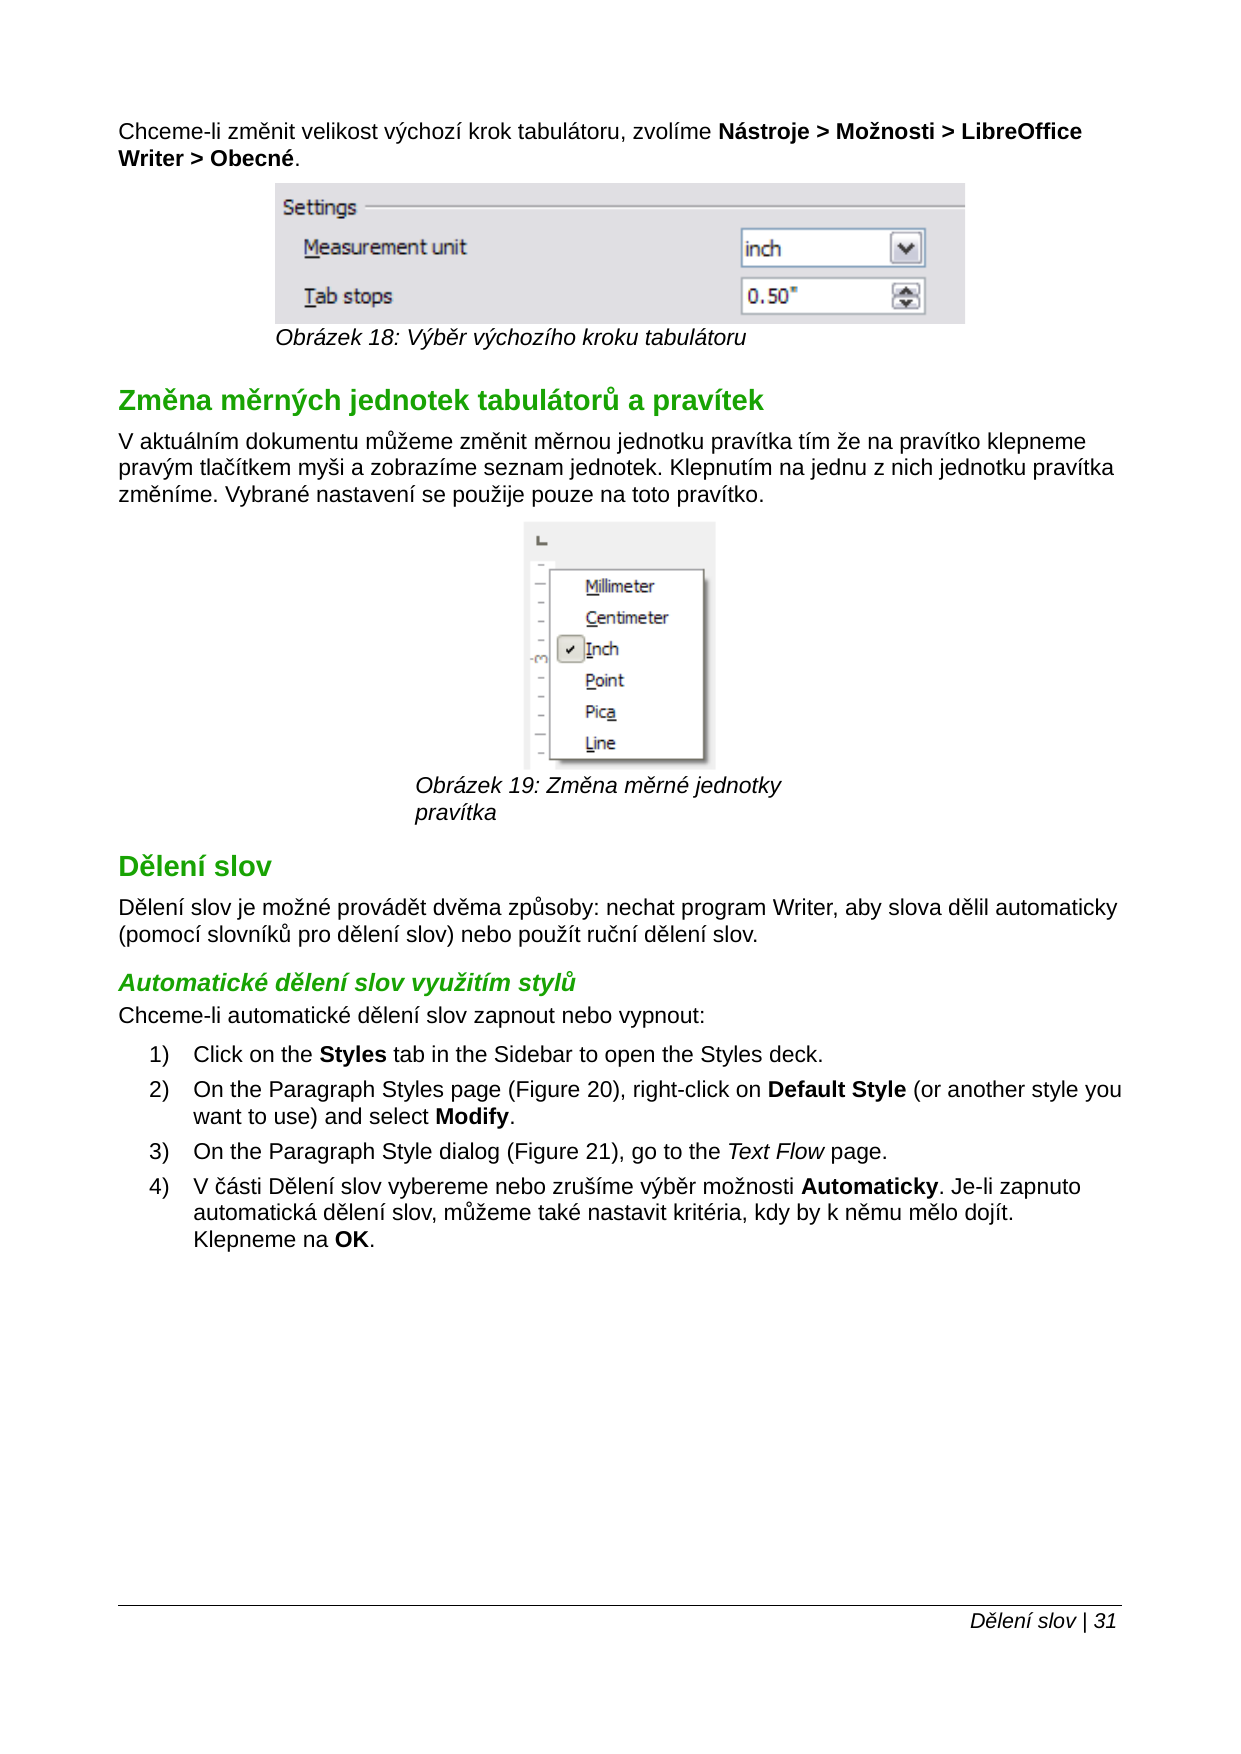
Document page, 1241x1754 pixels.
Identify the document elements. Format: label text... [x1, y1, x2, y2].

list On the Paragraph Style dialog (Figure 21), go to the Text Flow page. [169, 1138, 1122, 1164]
text V aktuálním dokumentu můžeme změnit měrnou jednotku pravítka tím že na pravítko klepneme pravým tlačítkem myši a zobrazíme seznam jednotek. Klepnutím na jednu z nich jednotku pravítka změníme. Vybrané nastavení se použije pouze na toto pravítko. [118, 428, 1122, 507]
list Chceme-li automatické dělení slov zapnout nebo vypnout: [118, 1002, 1122, 1028]
picture [521, 519, 719, 773]
list V části Dělení slov vybereme nebo zrušíme výběr možnosti Automaticky. Je-li zapnuto automatická dělení slov, můžeme také nastavit kritéria, kdy by k němu mělo dojít. Klepneme na OK. [169, 1173, 1122, 1252]
text Chceme-li změnit velikost výchozí krok tabulátoru, zvolíme Nástroje > Možnosti > LibreOffice Writer > Obecné. [118, 118, 1122, 171]
text Obrázek 19: Změna měrné jednotky pravítka [415, 773, 825, 825]
list On the Paragraph Styles page (Figure 20), right-click on Default Style (or another style you want to use) and select Modify. [169, 1076, 1122, 1129]
subtitle Automatické dělení slov využitím stylů [118, 967, 1122, 996]
subtitle Změna měrných jednotek tabulátorů a pravítek [118, 382, 1122, 416]
text Dělení slov je možné provádět dvěma způsoby: nechat program Writer, aby slova dělil automaticky (pomocí slovníků pro dělení slov) nebo použít ruční dělení slov. [118, 894, 1122, 947]
text Obrázek 18: Výběr výchozího kroku tabulátoru [275, 324, 965, 350]
picture [275, 183, 966, 324]
subtitle Dělení slov [118, 849, 1122, 882]
list Click on the Styles tab in the Sidebar to open the Styles deck. [169, 1041, 1122, 1067]
